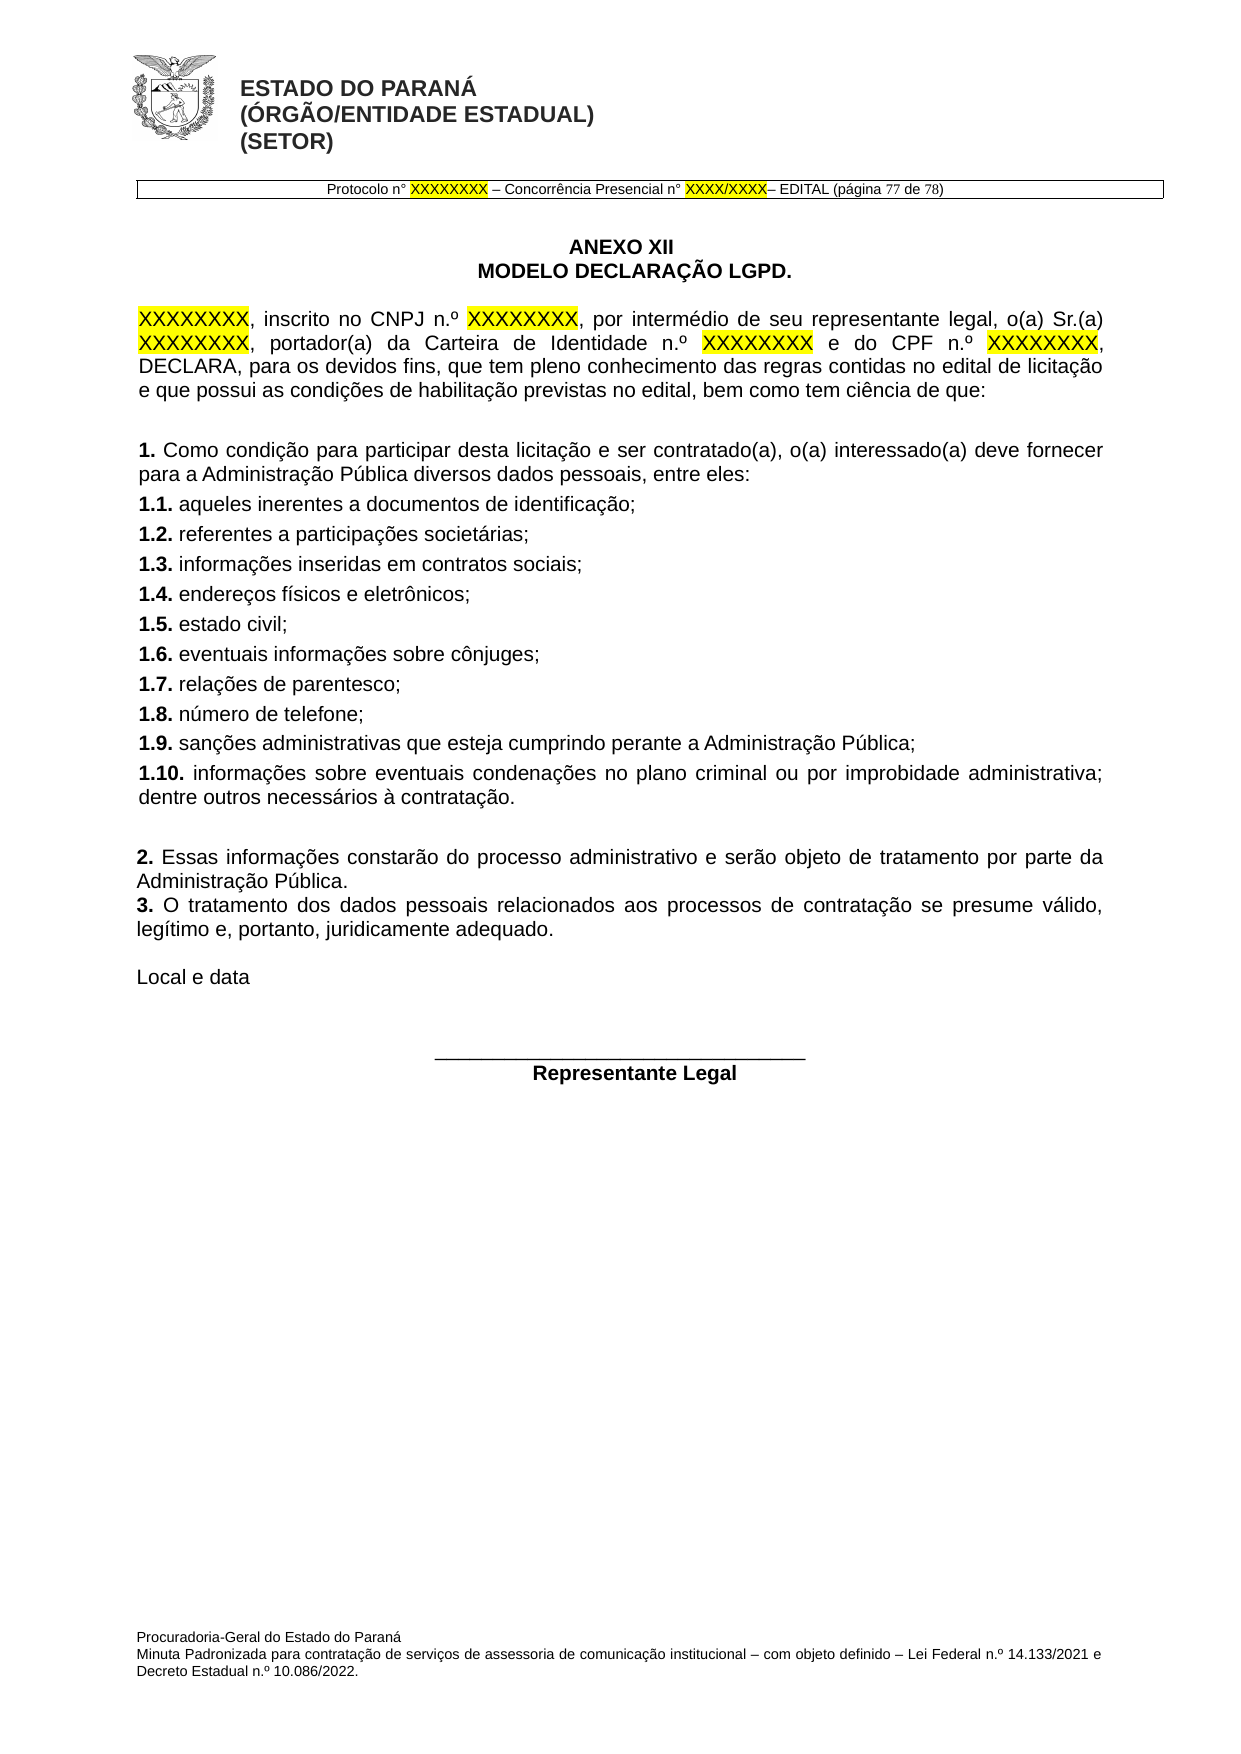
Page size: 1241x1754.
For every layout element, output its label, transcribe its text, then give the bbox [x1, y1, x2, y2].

text ANEXO XII [138, 234, 1104, 258]
text MODELO DECLARAÇÃO LGPD. [164, 258, 1105, 282]
text 1.9. sanções administrativas que esteja cumprindo perante a Administração Pública; [138, 731, 1104, 755]
text 3. O tratamento dos dados pessoais relacionados aos processos de contratação se presume válido, legítimo e, portanto, juridicamente adequado. [136, 893, 1104, 941]
text 1.2. referentes a participações societárias; [138, 522, 1104, 546]
text 1.6. eventuais informações sobre cônjuges; [138, 642, 1104, 666]
text ________________________________ [136, 1037, 1104, 1061]
text 1.3. informações inseridas em contratos sociais; [138, 552, 1104, 576]
text Local e data [136, 965, 1104, 989]
picture [131, 54, 218, 141]
text 2. Essas informações constarão do processo administrativo e serão objeto de tratamento por parte da Administração Pública. [136, 845, 1104, 893]
text 1.4. endereços físicos e eletrônicos; [138, 582, 1104, 606]
text 1.7. relações de parentesco; [138, 671, 1104, 695]
text Representante Legal [164, 1061, 1105, 1085]
text XXXXXXXX, inscrito no CNPJ n.º XXXXXXXX, por intermédio de seu representante legal, o(a) Sr.(a) XXXXXXXX, portador(a) da Carteira de Identidade n.º XXXXXXXX e do CPF n.º XXXXXXXX, DECLARA, para os devidos fins, que tem pleno conhecimento das regras contidas no edital de licitação e que possui as condições de habilitação previstas no edital, bem como tem ciência de que: [138, 306, 1104, 402]
text 1.5. estado civil; [138, 612, 1104, 636]
text 1.10. informações sobre eventuais condenações no plano criminal ou por improbidade administrativa; dentre outros necessários à contratação. [138, 761, 1104, 809]
text 1.8. número de telefone; [138, 701, 1104, 725]
text 1. Como condição para participar desta licitação e ser contratado(a), o(a) interessado(a) deve fornecer para a Administração Pública diversos dados pessoais, entre eles: [138, 438, 1104, 486]
text 1.1. aqueles inerentes a documentos de identificação; [138, 492, 1104, 516]
